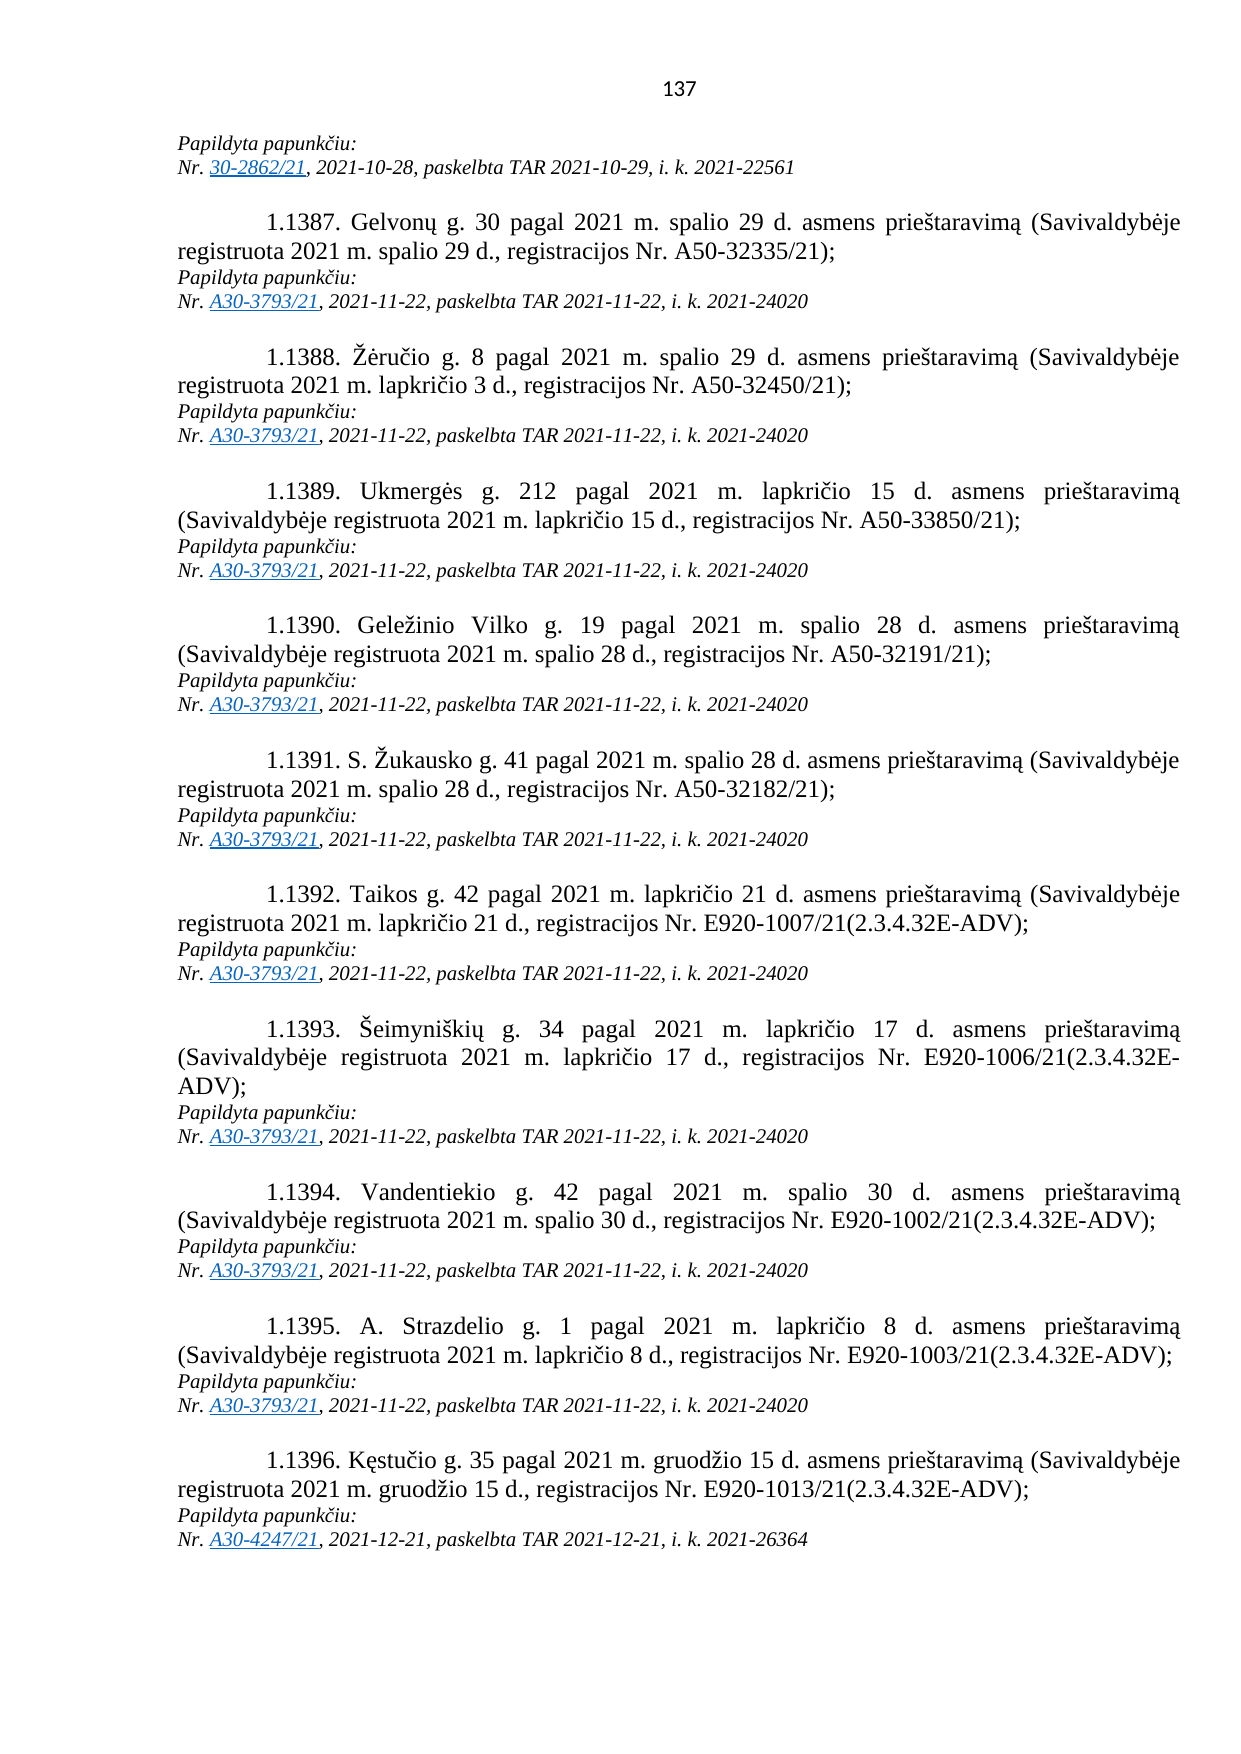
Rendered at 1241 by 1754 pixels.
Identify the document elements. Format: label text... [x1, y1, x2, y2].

text 1.1394. Vandentiekio g. 42 pagal 2021 m. spalio 30 d. asmens prieštaravimą (Savivaldybėje registruota 2021 m. spalio 30 d., registracijos Nr. E920-1002/21(2.3.4.32E-ADV); [177, 1177, 1181, 1234]
text Papildyta papunkčiu: [177, 937, 1181, 961]
text Papildyta papunkčiu: [177, 802, 1181, 827]
text 1.1390. Geležinio Vilko g. 19 pagal 2021 m. spalio 28 d. asmens prieštaravimą (Savivaldybėje registruota 2021 m. spalio 28 d., registracijos Nr. A50-32191/21); [177, 611, 1181, 668]
text Nr. A30-3793/21, 2021-11-22, paskelbta TAR 2021-11-22, i. k. 2021-24020 [177, 289, 1181, 313]
text 1.1387. Gelvonų g. 30 pagal 2021 m. spalio 29 d. asmens prieštaravimą (Savivaldybėje registruota 2021 m. spalio 29 d., registracijos Nr. A50-32335/21); [177, 207, 1181, 265]
text Nr. A30-3793/21, 2021-11-22, paskelbta TAR 2021-11-22, i. k. 2021-24020 [177, 827, 1181, 851]
text 1.1395. A. Strazdelio g. 1 pagal 2021 m. lapkričio 8 d. asmens prieštaravimą (Savivaldybėje registruota 2021 m. lapkričio 8 d., registracijos Nr. E920-1003/21(2.3.4.32E-ADV); [177, 1311, 1181, 1369]
text Papildyta papunkčiu: [177, 1369, 1181, 1393]
text Papildyta papunkčiu: [177, 399, 1181, 423]
text Papildyta papunkčiu: [177, 668, 1181, 692]
text Papildyta papunkčiu: [177, 1234, 1181, 1258]
text Nr. A30-3793/21, 2021-11-22, paskelbta TAR 2021-11-22, i. k. 2021-24020 [177, 692, 1181, 716]
text Nr. A30-3793/21, 2021-11-22, paskelbta TAR 2021-11-22, i. k. 2021-24020 [177, 558, 1181, 582]
text 1.1393. Šeimyniškių g. 34 pagal 2021 m. lapkričio 17 d. asmens prieštaravimą (Savivaldybėje registruota 2021 m. lapkričio 17 d., registracijos Nr. E920-1006/21(2.3.4.32E-ADV); [177, 1014, 1181, 1100]
text Nr. A30-3793/21, 2021-11-22, paskelbta TAR 2021-11-22, i. k. 2021-24020 [177, 1124, 1181, 1148]
text 1.1388. Žėručio g. 8 pagal 2021 m. spalio 29 d. asmens prieštaravimą (Savivaldybėje registruota 2021 m. lapkričio 3 d., registracijos Nr. A50-32450/21); [177, 342, 1181, 399]
text 1.1392. Taikos g. 42 pagal 2021 m. lapkričio 21 d. asmens prieštaravimą (Savivaldybėje registruota 2021 m. lapkričio 21 d., registracijos Nr. E920-1007/21(2.3.4.32E-ADV); [177, 879, 1181, 937]
text Nr. A30-4247/21, 2021-12-21, paskelbta TAR 2021-12-21, i. k. 2021-26364 [177, 1527, 1181, 1551]
text 1.1389. Ukmergės g. 212 pagal 2021 m. lapkričio 15 d. asmens prieštaravimą (Savivaldybėje registruota 2021 m. lapkričio 15 d., registracijos Nr. A50-33850/21); [177, 476, 1181, 534]
text 1.1391. S. Žukausko g. 41 pagal 2021 m. spalio 28 d. asmens prieštaravimą (Savivaldybėje registruota 2021 m. spalio 28 d., registracijos Nr. A50-32182/21); [177, 745, 1181, 802]
text Nr. A30-3793/21, 2021-11-22, paskelbta TAR 2021-11-22, i. k. 2021-24020 [177, 961, 1181, 985]
text Papildyta papunkčiu: [177, 265, 1181, 289]
text Papildyta papunkčiu: [177, 131, 1181, 155]
text Papildyta papunkčiu: [177, 1100, 1181, 1124]
text Nr. A30-3793/21, 2021-11-22, paskelbta TAR 2021-11-22, i. k. 2021-24020 [177, 423, 1181, 447]
text Nr. A30-3793/21, 2021-11-22, paskelbta TAR 2021-11-22, i. k. 2021-24020 [177, 1258, 1181, 1282]
text Papildyta papunkčiu: [177, 1503, 1181, 1527]
text Nr. A30-3793/21, 2021-11-22, paskelbta TAR 2021-11-22, i. k. 2021-24020 [177, 1393, 1181, 1417]
text Papildyta papunkčiu: [177, 534, 1181, 558]
text Nr. 30-2862/21, 2021-10-28, paskelbta TAR 2021-10-29, i. k. 2021-22561 [177, 155, 1181, 179]
text 1.1396. Kęstučio g. 35 pagal 2021 m. gruodžio 15 d. asmens prieštaravimą (Savivaldybėje registruota 2021 m. gruodžio 15 d., registracijos Nr. E920-1013/21(2.3.4.32E-ADV); [177, 1446, 1181, 1503]
